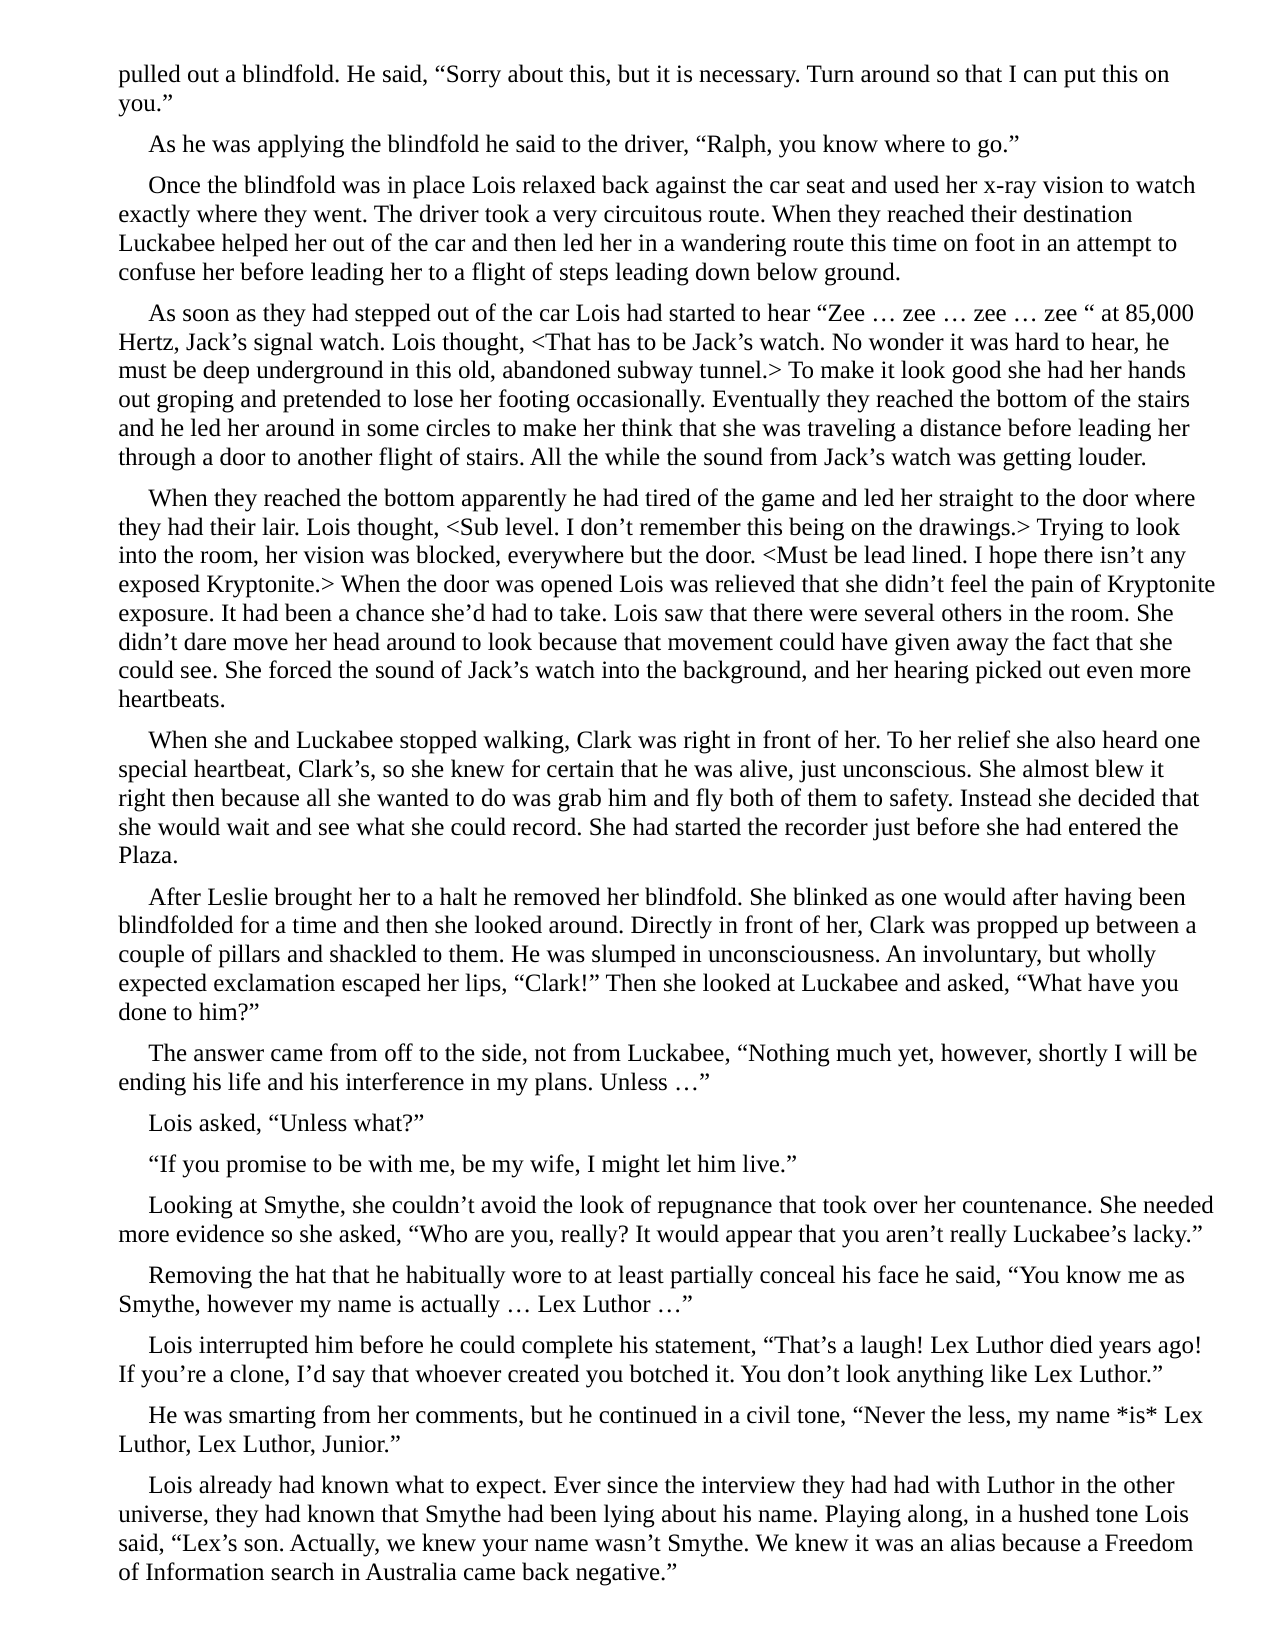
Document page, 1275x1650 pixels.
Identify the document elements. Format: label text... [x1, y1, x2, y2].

text pulled out a blindfold. He said, “Sorry about this, but it is necessary. Turn around so that I can put this on you.” [118, 59, 1216, 117]
text Lois already had known what to expect. Ever since the interview they had had with Luthor in the other universe, they had known that Smythe had been lying about his name. Playing along, in a hushed tone Lois said, “Lex’s son. Actually, we knew your name wasn’t Smythe. We knew it was an alias because a Freedom of Information search in Australia came back negative.” [118, 1470, 1216, 1585]
text As soon as they had stepped out of the car Lois had started to hear “Zee … zee … zee … zee “ at 85,000 Hertz, Jack’s signal watch. Lois thought, <That has to be Jack’s watch. No wonder it was hard to hear, he must be deep underground in this old, abandoned subway tunnel.> To make it look good she had her hands out groping and pretended to lose her footing occasionally. Eventually they reached the bottom of the stairs and he led her around in some circles to make her think that she was traveling a distance before leading her through a door to another flight of stairs. All the while the sound from Jack’s watch was getting louder. [118, 298, 1216, 470]
text When they reached the bottom apparently he had tired of the game and led her straight to the door where they had their lair. Lois thought, <Sub level. I don’t remember this being on the drawings.> Trying to look into the room, her vision was blocked, everywhere but the door. <Must be lead lined. I hope there isn’t any exposed Kryptonite.> When the door was opened Lois was relieved that she didn’t feel the pain of Kryptonite exposure. It had been a chance she’d had to take. Lois saw that there were several others in the room. She didn’t dare move her head around to look because that movement could have given away the fact that she could see. She forced the sound of Jack’s watch into the background, and her hearing picked out even more heartbeats. [118, 483, 1216, 713]
text When she and Luckabee stopped walking, Clark was right in front of her. To her relief she also heard one special heartbeat, Clark’s, so she knew for certain that he was alive, just unconscious. She almost blew it right then because all she wanted to do was grab him and fly both of them to safety. Instead she decided that she would wait and see what she could record. She had started the recorder just before she had entered the Plaza. [118, 725, 1216, 869]
text Lois asked, “Unless what?” [118, 1108, 1216, 1137]
text After Leslie brought her to a halt he removed her blindfold. She blinked as one would after having been blindfolded for a time and then she looked around. Directly in front of her, Clark was propped up between a couple of pillars and shackled to them. He was slumped in unconsciousness. An involuntary, but wholly expected exclamation escaped her lips, “Clark!” Then she looked at Luckabee and asked, “What have you done to him?” [118, 882, 1216, 1025]
text “If you promise to be with me, be my wife, I might let him live.” [118, 1149, 1216, 1178]
text Looking at Smythe, she couldn’t avoid the look of repugnance that took over her countenance. She needed more evidence so she asked, “Who are you, really? It would appear that you aren’t really Luckabee’s lacky.” [118, 1190, 1216, 1248]
text The answer came from off to the side, not from Luckabee, “Nothing much yet, however, shortly I will be ending his life and his interference in my plans. Unless …” [118, 1038, 1216, 1095]
text Removing the hat that he habitually wore to at least partially conceal his face he said, “You know me as Smythe, however my name is actually … Lex Luthor …” [118, 1260, 1216, 1318]
text He was smarting from her comments, but he continued in a civil tone, “Never the less, my name *is* Lex Luthor, Lex Luthor, Junior.” [118, 1400, 1216, 1458]
text Lois interrupted him before he could complete his statement, “That’s a laugh! Lex Luthor died years ago! If you’re a clone, I’d say that whoever created you botched it. You don’t look anything like Lex Luthor.” [118, 1330, 1216, 1388]
text Once the blindfold was in place Lois relaxed back against the car seat and used her x-ray vision to watch exactly where they went. The driver took a very circuitous route. When they reached their destination Luckabee helped her out of the car and then led her in a wandering route this time on foot in an attempt to confuse her before leading her to a flight of steps leading down below ground. [118, 170, 1216, 285]
text As he was applying the blindfold he said to the driver, “Ralph, you know where to go.” [118, 129, 1216, 158]
